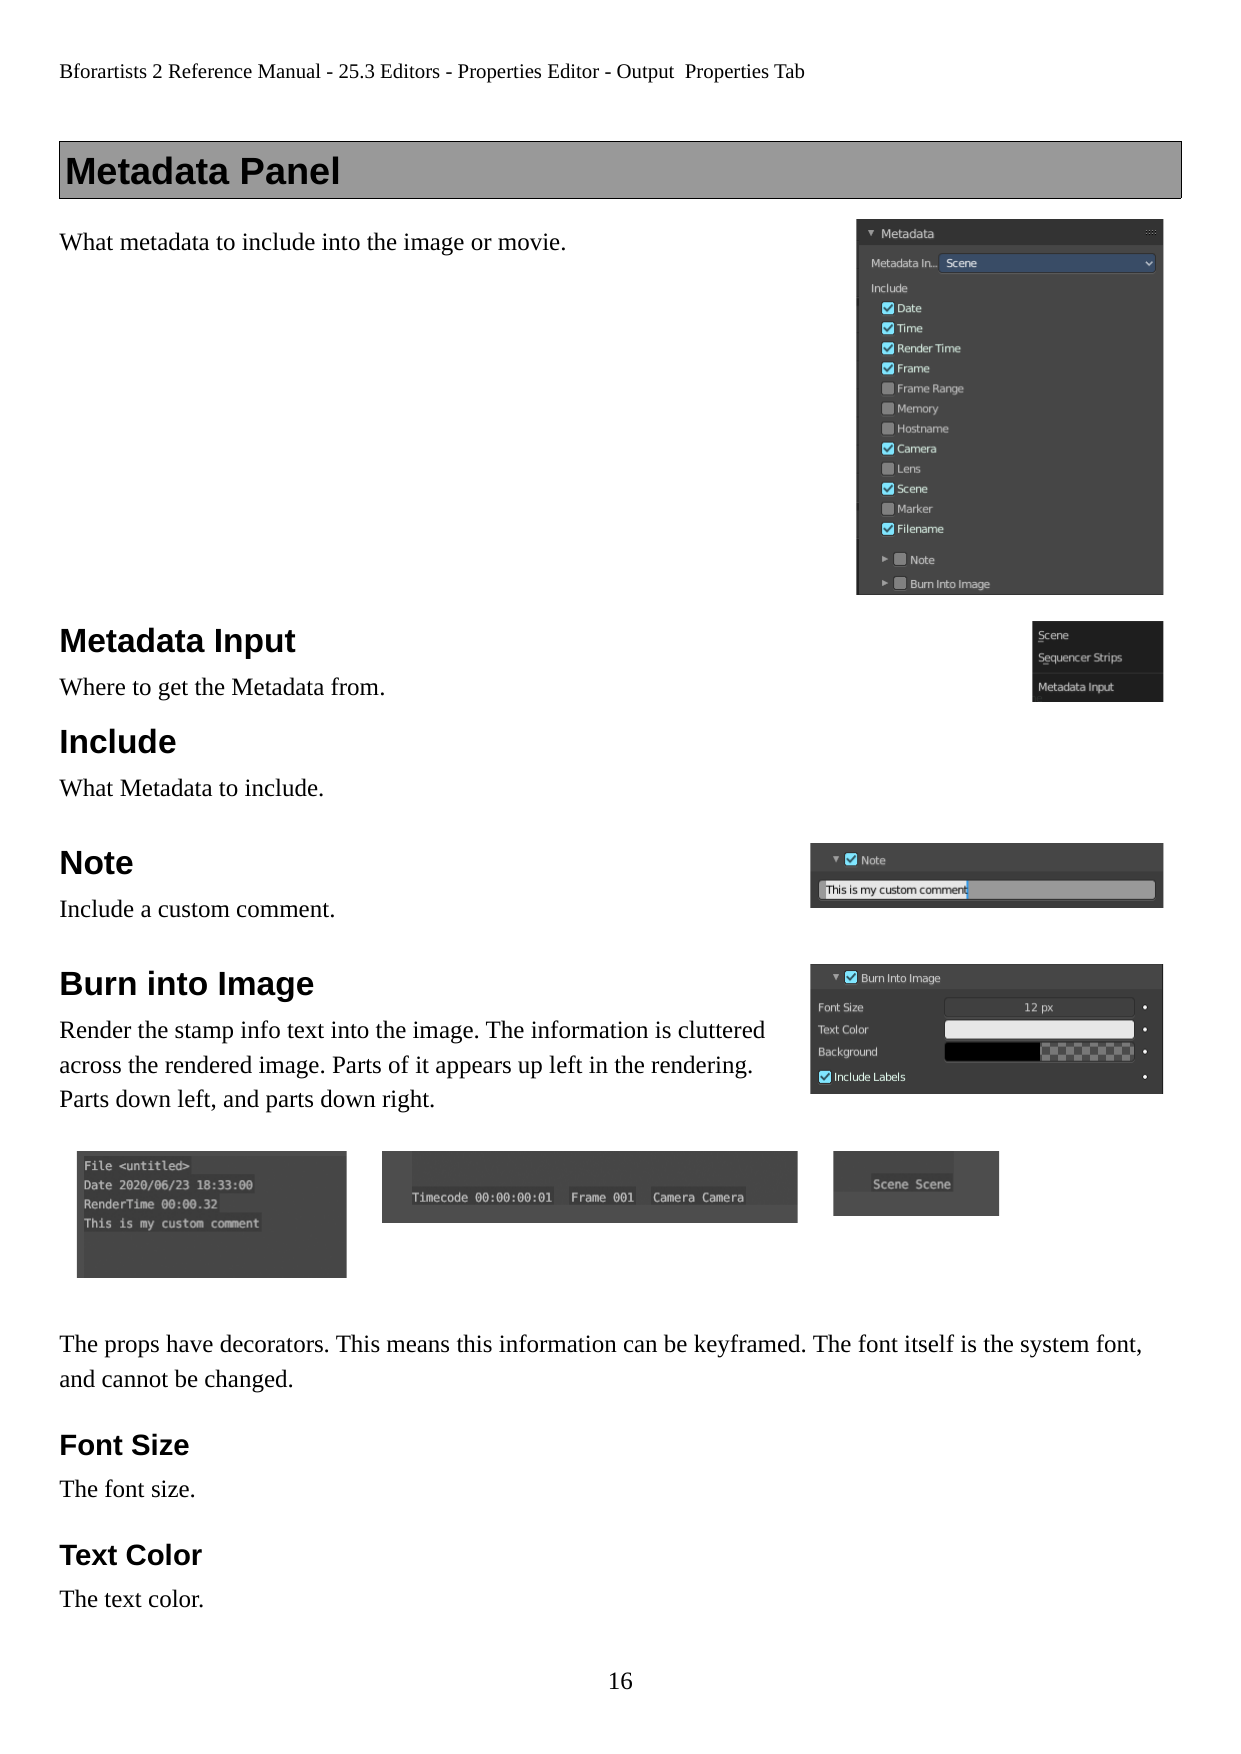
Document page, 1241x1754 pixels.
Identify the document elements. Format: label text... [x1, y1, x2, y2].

picture [1032, 621, 1164, 702]
subtitle Include [59, 722, 1181, 761]
picture [382, 1151, 798, 1223]
text The props have decorators. This means this information can be keyframed. The font itself is the system font, and cannot be changed. [59, 1329, 1181, 1393]
text Where to get the Metadata from. [59, 672, 1032, 701]
text The font size. [59, 1474, 1181, 1503]
subtitle Text Color [59, 1537, 1181, 1571]
subtitle Note [59, 843, 810, 882]
text What Metadata to include. [59, 773, 1181, 802]
subtitle Burn into Image [59, 964, 810, 1003]
table_header Metadata Panel [60, 142, 1181, 198]
text Render the stamp info text into the image. The information is cluttered across the rendered image. Parts of it appears up left in the rendering. Parts down left, and parts down right. [59, 1015, 1181, 1113]
picture [76, 1151, 347, 1278]
text What metadata to include into the image or movie. [59, 227, 856, 255]
picture [856, 219, 1164, 595]
subtitle Font Size [59, 1428, 1181, 1461]
subtitle [1164, 621, 1181, 660]
picture [810, 843, 1164, 908]
subtitle [1164, 843, 1181, 882]
subtitle [1164, 964, 1181, 1003]
text Include a custom comment. [59, 894, 1181, 923]
picture [810, 964, 1164, 1094]
subtitle Metadata Input [59, 621, 1032, 660]
text The text color. [59, 1584, 1181, 1612]
picture [833, 1151, 1000, 1216]
